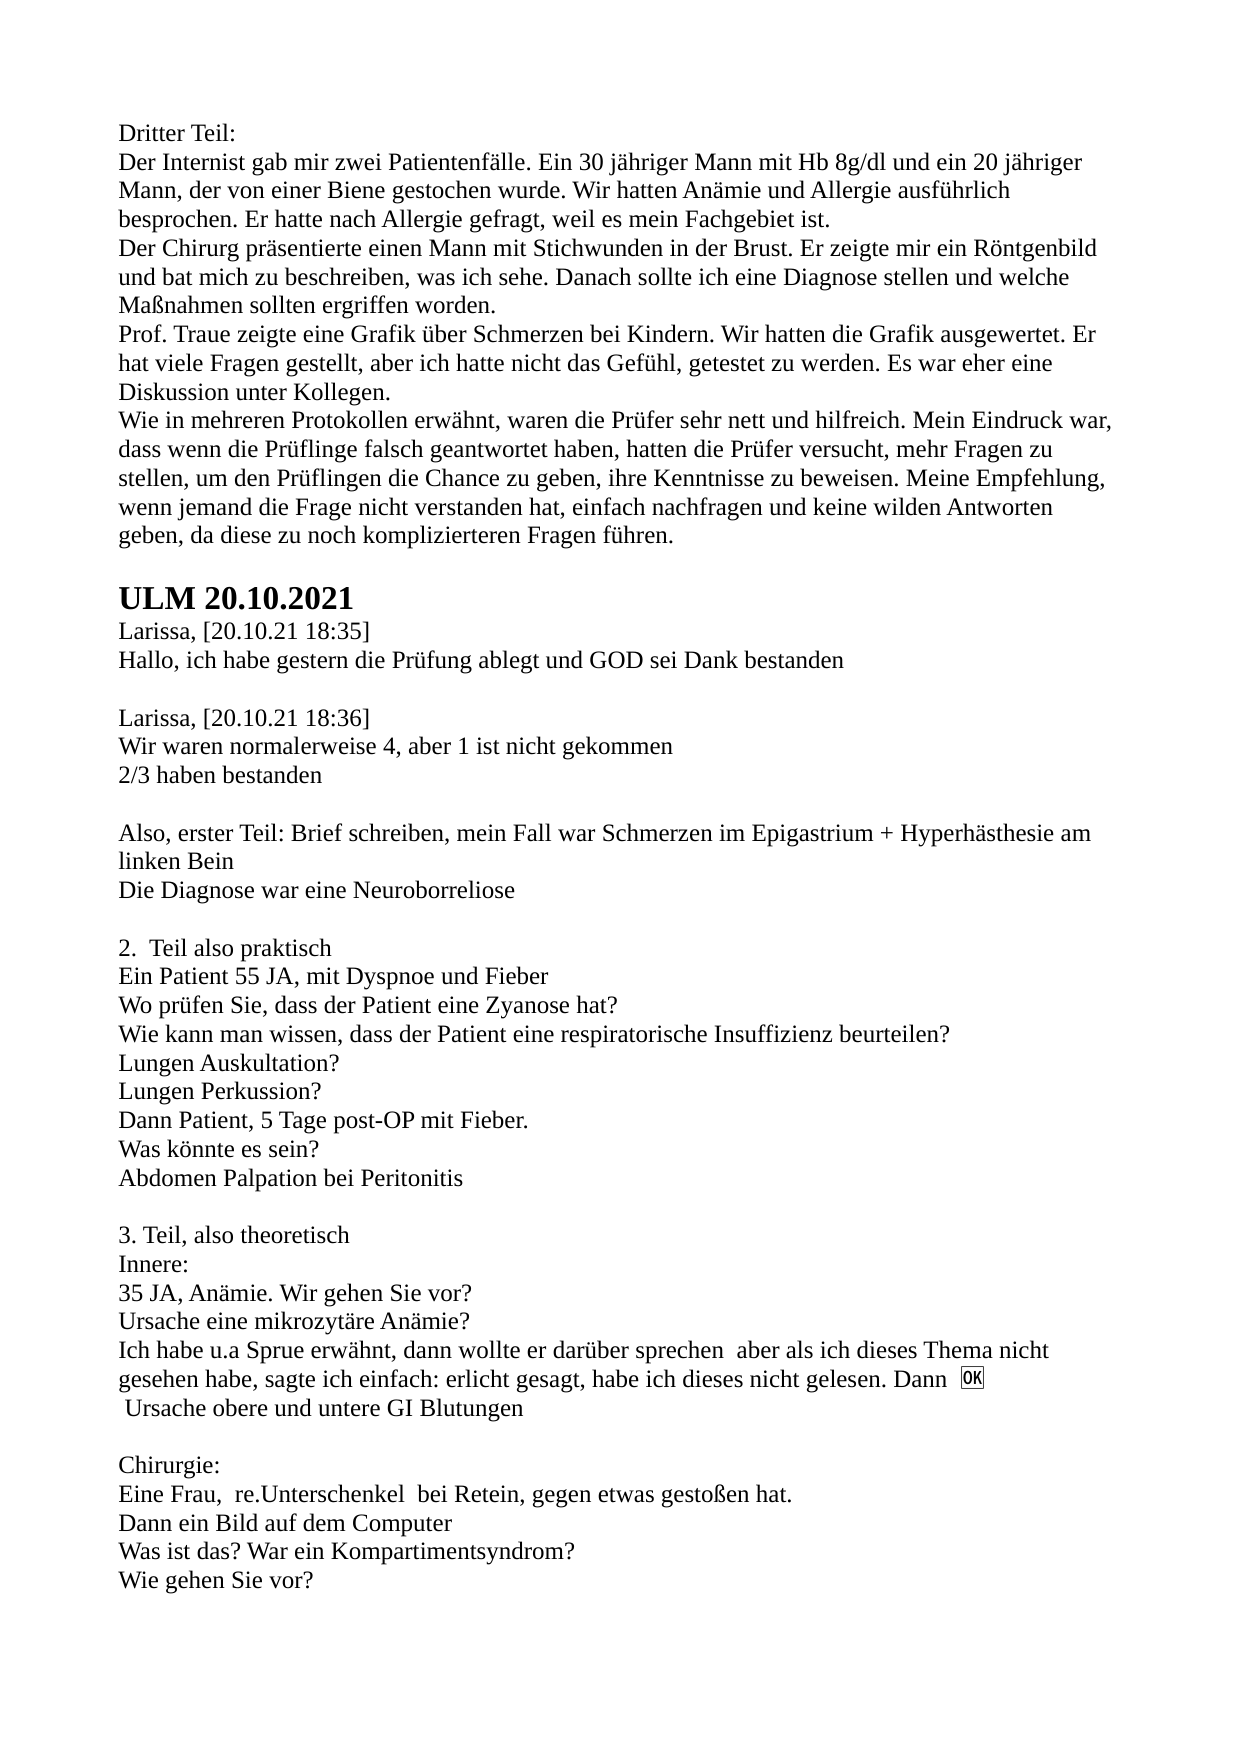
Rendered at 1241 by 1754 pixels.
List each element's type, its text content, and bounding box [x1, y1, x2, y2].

text Diskussion unter Kollegen. [118, 377, 1122, 406]
text dass wenn die Prüflinge falsch geantwortet haben, hatten die Prüfer versucht, mehr Fragen zu [118, 434, 1122, 463]
text Die Diagnose war eine Neuroborreliose [118, 875, 1122, 904]
text Chirurgie: [118, 1450, 1122, 1479]
text Larissa, [20.10.21 18:35] [118, 616, 1122, 645]
text Was könnte es sein? [118, 1134, 1122, 1163]
text Ursache eine mikrozytäre Anämie? [118, 1306, 1122, 1335]
text geben, da diese zu noch komplizierteren Fragen führen. [118, 521, 1122, 549]
text 35 JA, Anämie. Wir gehen Sie vor? [118, 1278, 1122, 1306]
text 2/3 haben bestanden [118, 760, 1122, 789]
text besprochen. Er hatte nach Allergie gefragt, weil es mein Fachgebiet ist. [118, 204, 1122, 233]
text Prof. Traue zeigte eine Grafik über Schmerzen bei Kindern. Wir hatten die Grafik ausgewertet. Er [118, 319, 1122, 348]
text Innere: [118, 1249, 1122, 1278]
text Ich habe u.a Sprue erwähnt, dann wollte er darüber sprechen aber als ich dieses Thema nicht gesehen habe, sagte ich einfach: erlicht gesagt, habe ich dieses nicht gelesen. Dann 🆗️ [118, 1335, 1122, 1393]
text 2. Teil also praktisch [118, 933, 1122, 961]
text Der Internist gab mir zwei Patientenfälle. Ein 30 jähriger Mann mit Hb 8g/dl und ein 20 jähriger [118, 147, 1122, 176]
text Wie gehen Sie vor? [118, 1565, 1122, 1594]
text Der Chirurg präsentierte einen Mann mit Stichwunden in der Brust. Er zeigte mir ein Röntgenbild [118, 233, 1122, 262]
text Maßnahmen sollten ergriffen worden. [118, 291, 1122, 319]
text Wie in mehreren Protokollen erwähnt, waren die Prüfer sehr nett und hilfreich. Mein Eindruck war, [118, 406, 1122, 434]
text Dann Patient, 5 Tage post-OP mit Fieber. [118, 1105, 1122, 1134]
text und bat mich zu beschreiben, was ich sehe. Danach sollte ich eine Diagnose stellen und welche [118, 262, 1122, 291]
text ULM 20.10.2021 [118, 578, 1122, 616]
text wenn jemand die Frage nicht verstanden hat, einfach nachfragen und keine wilden Antworten [118, 492, 1122, 521]
text Abdomen Palpation bei Peritonitis [118, 1163, 1122, 1191]
text Wie kann man wissen, dass der Patient eine respiratorische Insuffizienz beurteilen? [118, 1019, 1122, 1048]
text Wir waren normalerweise 4, aber 1 ist nicht gekommen [118, 731, 1122, 760]
text hat viele Fragen gestellt, aber ich hatte nicht das Gefühl, getestet zu werden. Es war eher eine [118, 348, 1122, 377]
text Eine Frau, re.Unterschenkel bei Retein, gegen etwas gestoßen hat. [118, 1479, 1122, 1508]
text Lungen Perkussion? [118, 1076, 1122, 1105]
text Ursache obere und untere GI Blutungen [118, 1393, 1122, 1421]
text Lungen Auskultation? [118, 1048, 1122, 1076]
text Dann ein Bild auf dem Computer [118, 1508, 1122, 1536]
text stellen, um den Prüflingen die Chance zu geben, ihre Kenntnisse zu beweisen. Meine Empfehlung, [118, 463, 1122, 492]
text Hallo, ich habe gestern die Prüfung ablegt und GOD sei Dank bestanden [118, 645, 1122, 674]
text Ein Patient 55 JA, mit Dyspnoe und Fieber [118, 961, 1122, 990]
text 3. Teil, also theoretisch [118, 1220, 1122, 1249]
text Dritter Teil: [118, 118, 1122, 147]
text Mann, der von einer Biene gestochen wurde. Wir hatten Anämie und Allergie ausführlich [118, 176, 1122, 204]
text Was ist das? War ein Kompartimentsyndrom? [118, 1536, 1122, 1565]
text Wo prüfen Sie, dass der Patient eine Zyanose hat? [118, 990, 1122, 1019]
text Also, erster Teil: Brief schreiben, mein Fall war Schmerzen im Epigastrium + Hyperhästhesie am linken Bein [118, 818, 1122, 875]
text Larissa, [20.10.21 18:36] [118, 703, 1122, 731]
